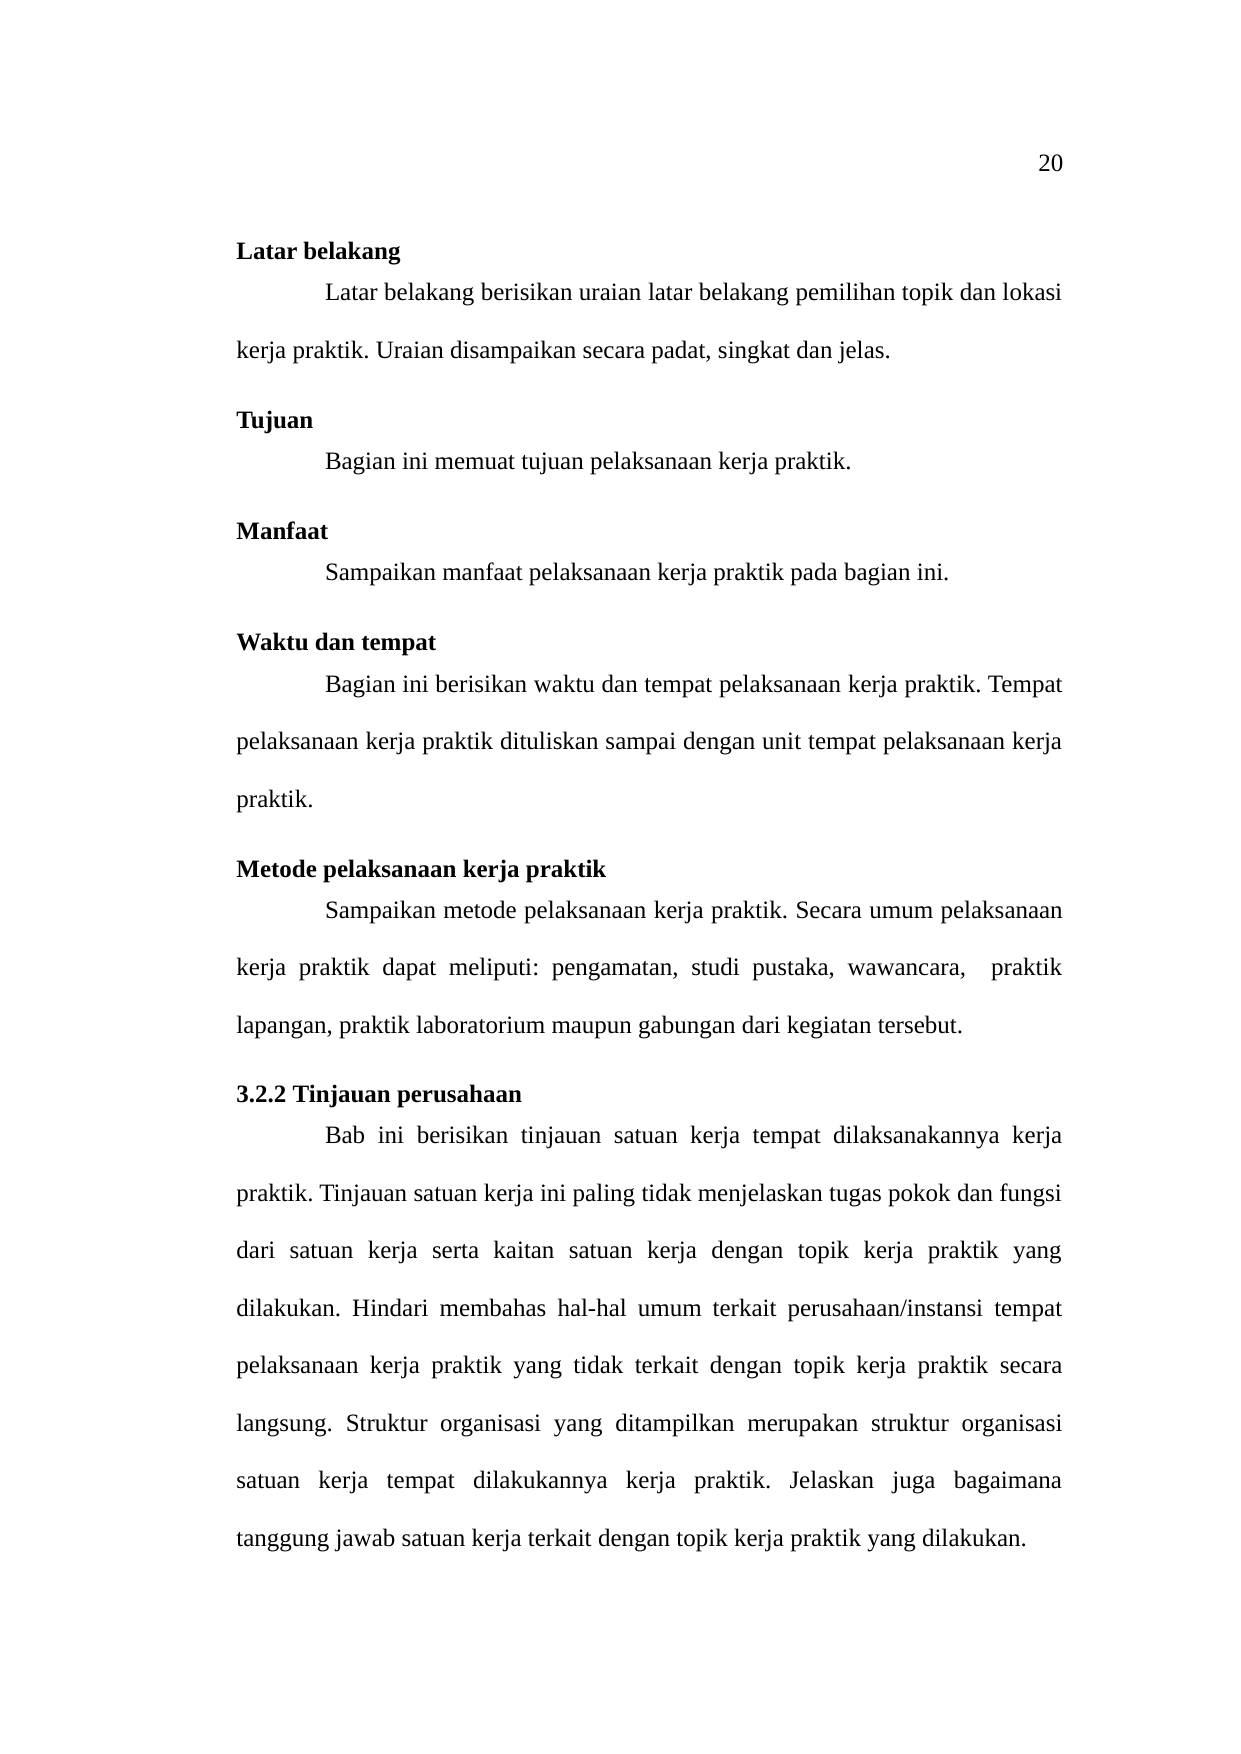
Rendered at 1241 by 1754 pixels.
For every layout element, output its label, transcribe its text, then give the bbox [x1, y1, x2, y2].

subtitle Latar belakang [236, 236, 1063, 265]
subtitle Waktu dan tempat [236, 627, 1063, 656]
text Bab ini berisikan tinjauan satuan kerja tempat dilaksanakannya kerja praktik. Tinjauan satuan kerja ini paling tidak menjelaskan tugas pokok dan fungsi dari satuan kerja serta kaitan satuan kerja dengan topik kerja praktik yang dilakukan. Hindari membahas hal-hal umum terkait perusahaan/instansi tempat pelaksanaan kerja praktik yang tidak terkait dengan topik kerja praktik secara langsung. Struktur organisasi yang ditampilkan merupakan struktur organisasi satuan kerja tempat dilakukannya kerja praktik. Jelaskan juga bagaimana tanggung jawab satuan kerja terkait dengan topik kerja praktik yang dilakukan. [236, 1120, 1063, 1552]
subtitle Metode pelaksanaan kerja praktik [236, 854, 1063, 882]
text Latar belakang berisikan uraian latar belakang pemilihan topik dan lokasi kerja praktik. Uraian disampaikan secara padat, singkat dan jelas. [236, 277, 1063, 364]
subtitle Manfaat [236, 516, 1063, 545]
subtitle Tinjauan perusahaan [236, 1079, 1063, 1108]
text Sampaikan manfaat pelaksanaan kerja praktik pada bagian ini. [236, 557, 1063, 586]
text Bagian ini memuat tujuan pelaksanaan kerja praktik. [236, 446, 1063, 475]
text Sampaikan metode pelaksanaan kerja praktik. Secara umum pelaksanaan kerja praktik dapat meliputi: pengamatan, studi pustaka, wawancara, praktik lapangan, praktik laboratorium maupun gabungan dari kegiatan tersebut. [236, 895, 1063, 1039]
text Bagian ini berisikan waktu dan tempat pelaksanaan kerja praktik. Tempat pelaksanaan kerja praktik dituliskan sampai dengan unit tempat pelaksanaan kerja praktik. [236, 669, 1063, 812]
subtitle Tujuan [236, 405, 1063, 434]
